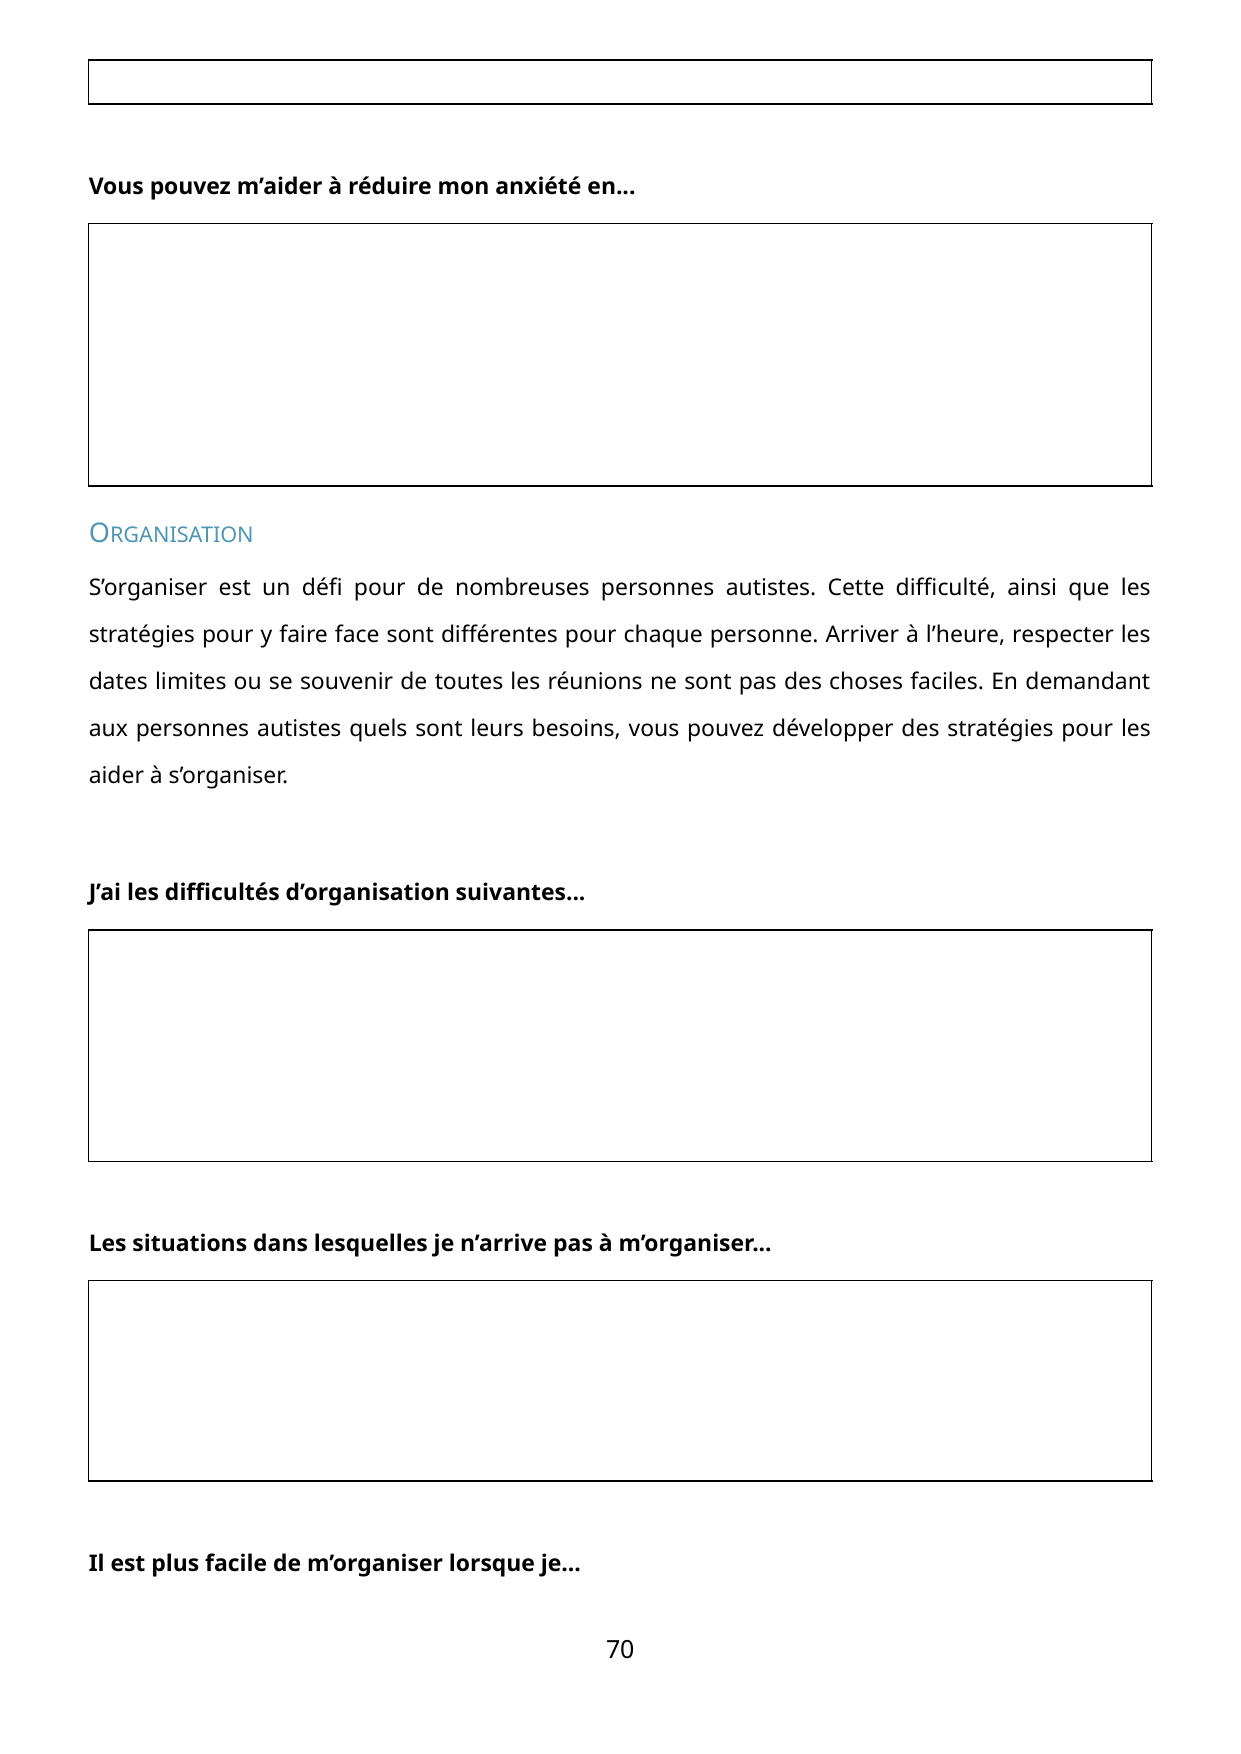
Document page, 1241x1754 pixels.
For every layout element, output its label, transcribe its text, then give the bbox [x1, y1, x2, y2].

text Vous pouvez m’aider à réduire mon anxiété en... [88, 169, 1152, 201]
table_header [89, 1281, 1151, 1480]
subtitle Organisation [88, 513, 1152, 550]
table_header [89, 931, 1151, 1161]
text S’organiser est un défi pour de nombreuses personnes autistes. Cette difficulté, ainsi que les stratégies pour y faire face sont différentes pour chaque personne. Arriver à l’heure, respecter les dates limites ou se souvenir de toutes les réunions ne sont pas des choses faciles. En demandant aux personnes autistes quels sont leurs besoins, vous pouvez développer des stratégies pour les aider à s’organiser. [88, 571, 1152, 790]
text Les situations dans lesquelles je n’arrive pas à m’organiser... [88, 1227, 1152, 1258]
text J’ai les difficultés d’organisation suivantes... [88, 876, 1152, 907]
table_header [89, 61, 1151, 103]
table_header [89, 224, 1151, 485]
text Il est plus facile de m’organiser lorsque je... [88, 1547, 1152, 1578]
